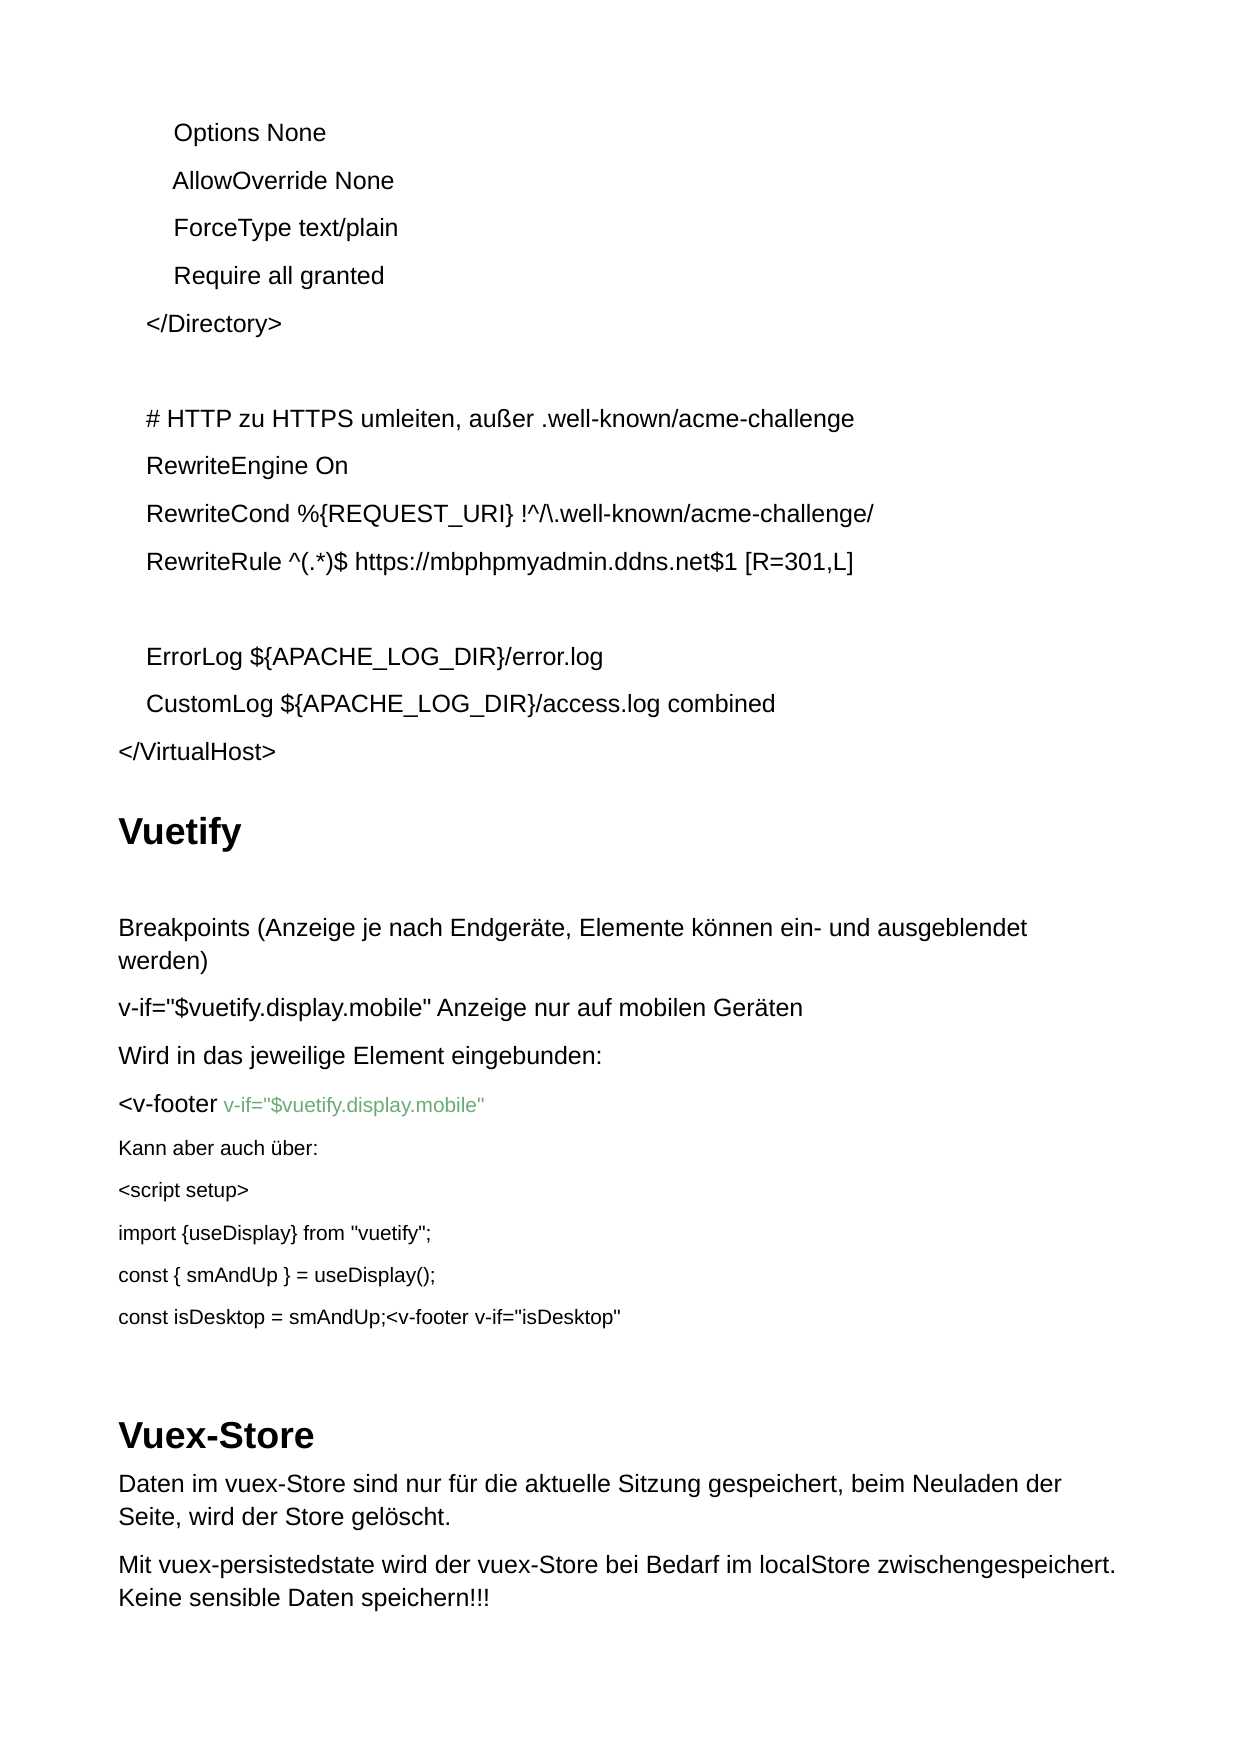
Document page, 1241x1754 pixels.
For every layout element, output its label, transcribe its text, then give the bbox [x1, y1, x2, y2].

text RewriteCond %{REQUEST_URI} !^/\.well-known/acme-challenge/ [118, 499, 1122, 528]
text Mit vuex-persistedstate wird der vuex-Store bei Bedarf im localStore zwischengespeichert. Keine sensible Daten speichern!!! [118, 1550, 1122, 1612]
text Wird in das jeweilige Element eingebunden: [118, 1041, 1122, 1070]
text ForceType text/plain [118, 213, 1122, 242]
text RewriteRule ^(.*)$ https://mbphpmyadmin.ddns.net$1 [R=301,L] [118, 547, 1122, 575]
text const isDesktop = smAndUp;<v-footer v-if="isDesktop" [118, 1304, 1122, 1328]
text import {useDisplay} from "vuetify"; [118, 1220, 1122, 1244]
text Options None [118, 118, 1122, 147]
text </VirtualHost> [118, 737, 1122, 766]
text </Directory> [118, 308, 1122, 337]
subtitle Vuetify [118, 809, 1122, 853]
text AllowOverride None [118, 166, 1122, 194]
text Daten im vuex-Store sind nur für die aktuelle Sitzung gespeichert, beim Neuladen der Seite, wird der Store gelöscht. [118, 1469, 1122, 1531]
text RewriteEngine On [118, 451, 1122, 480]
text CustomLog ${APACHE_LOG_DIR}/access.log combined [118, 689, 1122, 718]
text ErrorLog ${APACHE_LOG_DIR}/error.log [118, 642, 1122, 671]
text const { smAndUp } = useDisplay(); [118, 1262, 1122, 1286]
text # HTTP zu HTTPS umleiten, außer .well-known/acme-challenge [118, 404, 1122, 432]
subtitle Vuex-Store [118, 1414, 1122, 1457]
text Kann aber auch über: [118, 1136, 1122, 1160]
text <script setup> [118, 1178, 1122, 1202]
text Require all granted [118, 261, 1122, 290]
text Breakpoints (Anzeige je nach Endgeräte, Elemente können ein- und ausgeblendet werden) [118, 913, 1122, 974]
text v-if="$vuetify.display.mobile" Anzeige nur auf mobilen Geräten [118, 993, 1122, 1022]
text <v-footer v-if="$vuetify.display.mobile" [118, 1089, 1122, 1117]
